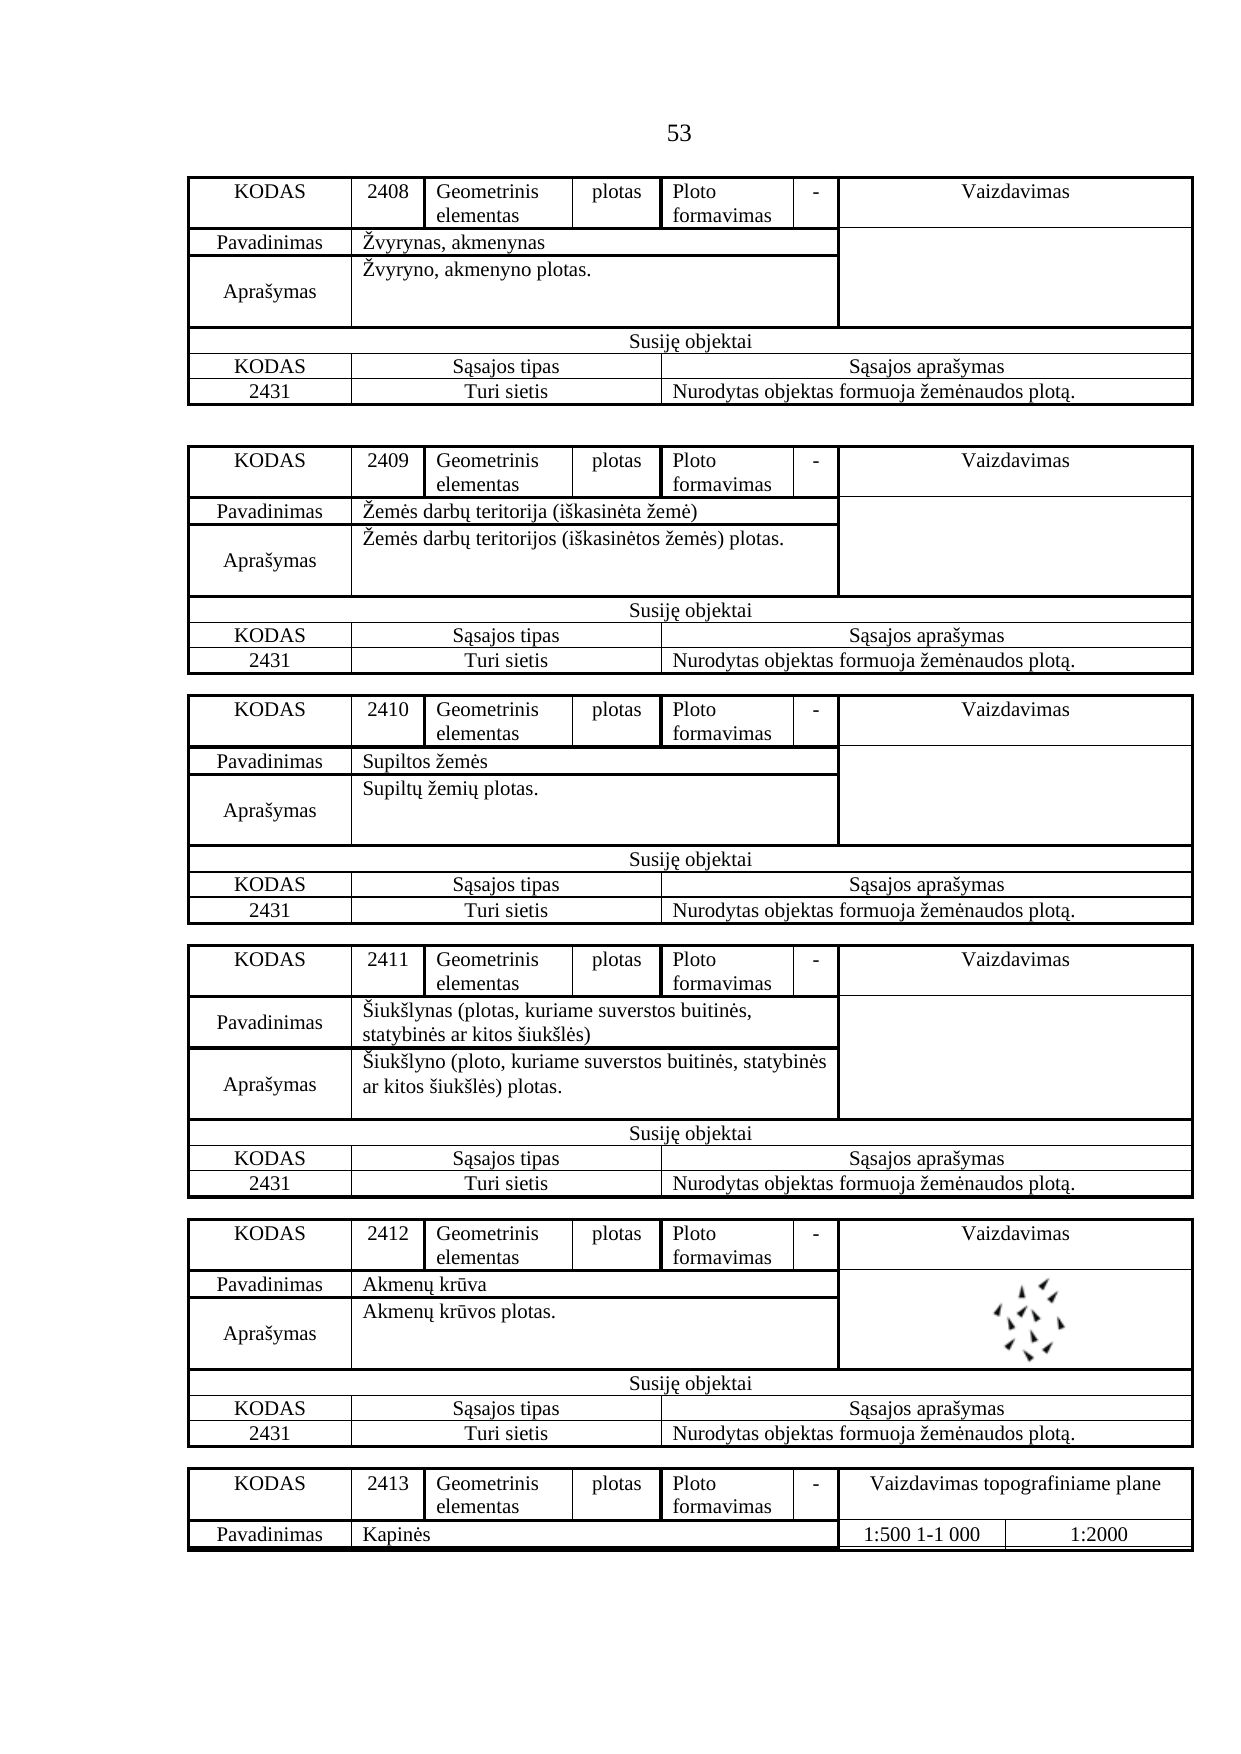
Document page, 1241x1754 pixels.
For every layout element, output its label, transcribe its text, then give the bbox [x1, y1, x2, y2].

table_cell Pavadinimas [190, 1272, 351, 1296]
table_cell Žemės darbų teritorija (iškasinėta žemė) [352, 499, 837, 523]
table_cell Pavadinimas [190, 1522, 351, 1546]
table_header 2410 [352, 697, 423, 745]
table_header - [794, 697, 837, 745]
table_cell 2431 [190, 898, 351, 922]
table_cell 2431 [190, 379, 351, 403]
table_cell Sąsajos tipas [352, 623, 661, 647]
table_cell Aprašymas [190, 526, 351, 594]
table_cell KODAS [190, 354, 351, 378]
table_cell Turi sietis [352, 1421, 661, 1445]
table_cell Aprašymas [190, 257, 351, 326]
table_header KODAS [190, 1470, 351, 1518]
table_cell Akmenų krūvos plotas. [352, 1299, 837, 1368]
table_header Ploto formavimas [663, 448, 793, 496]
table_cell Nurodytas objektas formuoja žemėnaudos plotą. [662, 1421, 1191, 1445]
table_cell Sąsajos aprašymas [662, 623, 1191, 647]
table_header Geometrinis elementas [426, 1470, 572, 1518]
table_header Vaizdavimas [840, 179, 1191, 227]
table_cell Nurodytas objektas formuoja žemėnaudos plotą. [662, 1171, 1191, 1195]
table_header Ploto formavimas [663, 179, 793, 227]
table_header KODAS [190, 947, 351, 995]
table_cell Turi sietis [352, 1171, 661, 1195]
table_header Vaizdavimas [840, 697, 1191, 745]
table_cell Kapinės [352, 1522, 837, 1546]
table_cell [840, 228, 1191, 326]
table_header Ploto formavimas [663, 697, 793, 745]
table_cell [840, 497, 1191, 594]
table_header - [794, 1221, 837, 1269]
table_cell Žemės darbų teritorijos (iškasinėtos žemės) plotas. [352, 526, 837, 594]
table_cell Aprašymas [190, 1050, 351, 1118]
table_header Vaizdavimas [840, 947, 1191, 995]
table_cell KODAS [190, 1396, 351, 1420]
table_cell Susiję objektai [190, 329, 1191, 353]
table_header 2409 [352, 448, 423, 496]
table_cell Sąsajos aprašymas [662, 1396, 1191, 1420]
table_cell KODAS [190, 623, 351, 647]
table_cell 1:500 1-1 000 [840, 1520, 1005, 1546]
table_header KODAS [190, 1221, 351, 1269]
table_cell Sąsajos tipas [352, 1146, 661, 1170]
table_header Ploto formavimas [663, 1221, 793, 1269]
table_cell Aprašymas [190, 1299, 351, 1368]
table_cell Pavadinimas [190, 998, 351, 1046]
table_cell Turi sietis [352, 898, 661, 922]
table_cell [840, 1270, 1191, 1368]
table_cell Sąsajos tipas [352, 354, 661, 378]
table_cell KODAS [190, 1146, 351, 1170]
table_header 2413 [352, 1470, 423, 1518]
table_header plotas [573, 697, 659, 745]
table_header - [794, 179, 837, 227]
table_cell Aprašymas [190, 776, 351, 844]
table_header Geometrinis elementas [426, 179, 572, 227]
table_header Vaizdavimas [840, 1221, 1191, 1269]
table_header KODAS [190, 179, 351, 227]
table_cell Pavadinimas [190, 499, 351, 523]
table_cell Sąsajos aprašymas [662, 873, 1191, 896]
table_cell Susiję objektai [190, 598, 1191, 622]
table_cell Pavadinimas [190, 749, 351, 773]
table_cell Supiltos žemės [352, 749, 837, 773]
table_header - [794, 1470, 837, 1518]
table_cell Susiję objektai [190, 847, 1191, 871]
table_cell Žvyryno, akmenyno plotas. [352, 257, 837, 326]
table_header Ploto formavimas [663, 947, 793, 995]
table_header Geometrinis elementas [426, 448, 572, 496]
table_cell Nurodytas objektas formuoja žemėnaudos plotą. [662, 379, 1191, 403]
table_cell Akmenų krūva [352, 1272, 837, 1296]
table_header - [794, 947, 837, 995]
table_header 2408 [352, 179, 423, 227]
table_cell 2431 [190, 1421, 351, 1445]
table_header Geometrinis elementas [426, 1221, 572, 1269]
table_header plotas [573, 179, 659, 227]
table_cell Sąsajos tipas [352, 1396, 661, 1420]
table_header Ploto formavimas [663, 1470, 793, 1518]
table_header plotas [573, 947, 659, 995]
table_cell Turi sietis [352, 379, 661, 403]
table_cell 2431 [190, 648, 351, 672]
table_header plotas [573, 1221, 659, 1269]
table_cell Sąsajos tipas [352, 873, 661, 896]
table_cell Žvyrynas, akmenynas [352, 230, 837, 254]
table_header KODAS [190, 697, 351, 745]
table_cell Nurodytas objektas formuoja žemėnaudos plotą. [662, 648, 1191, 672]
table_header 2411 [352, 947, 423, 995]
table_header Geometrinis elementas [426, 697, 572, 745]
table_cell Šiukšlyno (ploto, kuriame suverstos buitinės, statybinės ar kitos šiukšlės) plotas. [352, 1050, 837, 1118]
table_cell Turi sietis [352, 648, 661, 672]
table_header - [794, 448, 837, 496]
table_header Vaizdavimas [840, 448, 1191, 496]
table_cell Šiukšlynas (plotas, kuriame suverstos buitinės, statybinės ar kitos šiukšlės) [352, 998, 837, 1046]
table_cell 1:2000 [1006, 1520, 1191, 1546]
table_cell [840, 996, 1191, 1118]
table_cell Nurodytas objektas formuoja žemėnaudos plotą. [662, 898, 1191, 922]
table_cell [840, 746, 1191, 844]
table_cell Susiję objektai [190, 1371, 1191, 1395]
table_header Geometrinis elementas [426, 947, 572, 995]
table_header plotas [573, 448, 659, 496]
table_cell Sąsajos aprašymas [662, 354, 1191, 378]
table_header KODAS [190, 448, 351, 496]
table_cell Sąsajos aprašymas [662, 1146, 1191, 1170]
table_cell Supiltų žemių plotas. [352, 776, 837, 844]
table_header Vaizdavimas topografiniame plane [840, 1470, 1191, 1518]
table_cell Pavadinimas [190, 230, 351, 254]
table_cell KODAS [190, 873, 351, 896]
table_cell Susiję objektai [190, 1121, 1191, 1145]
table_header plotas [573, 1470, 659, 1518]
table_header 2412 [352, 1221, 423, 1269]
table_cell 2431 [190, 1171, 351, 1195]
